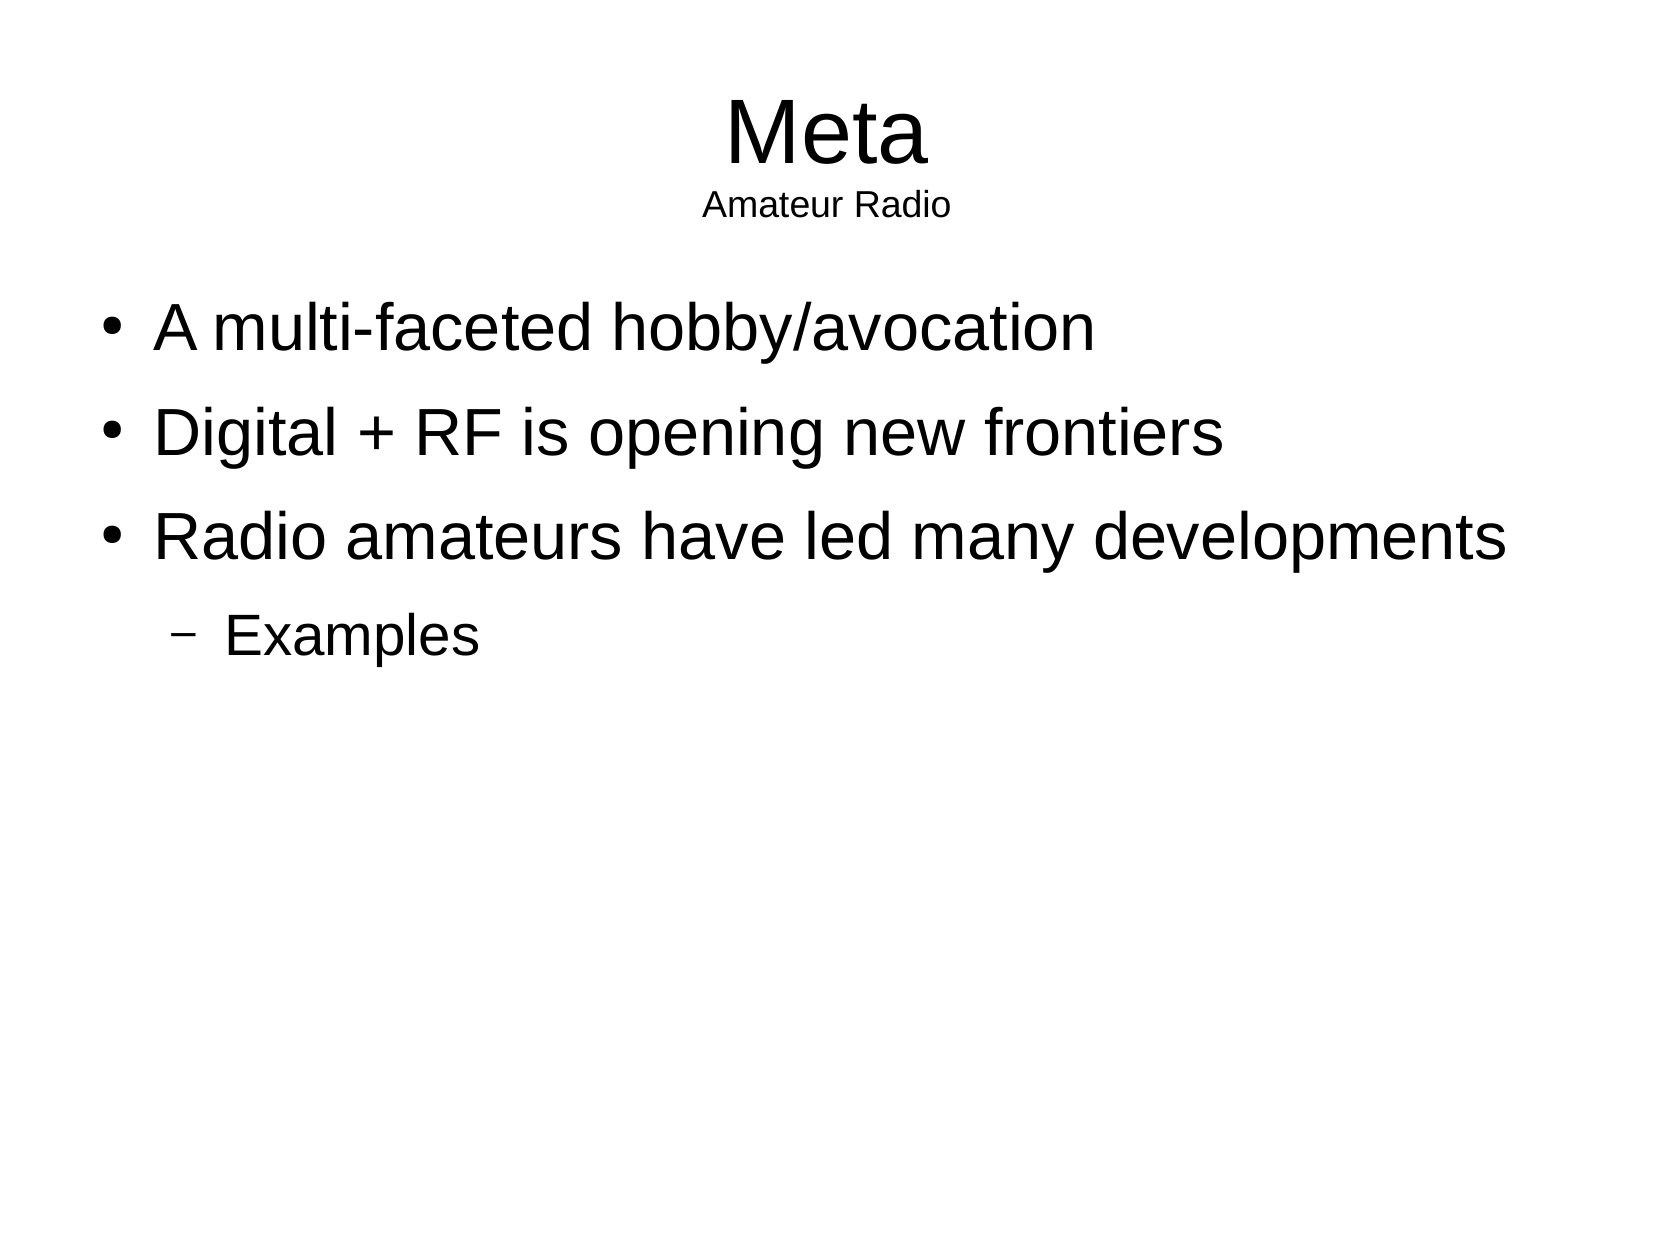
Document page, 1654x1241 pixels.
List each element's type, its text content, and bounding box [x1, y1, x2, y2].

title Meta Amateur Radio [82, 49, 1571, 257]
list A multi-faceted hobby/avocation Digital + RF is opening new frontiers Radio amateurs have led many developments Examples [82, 290, 1571, 1010]
